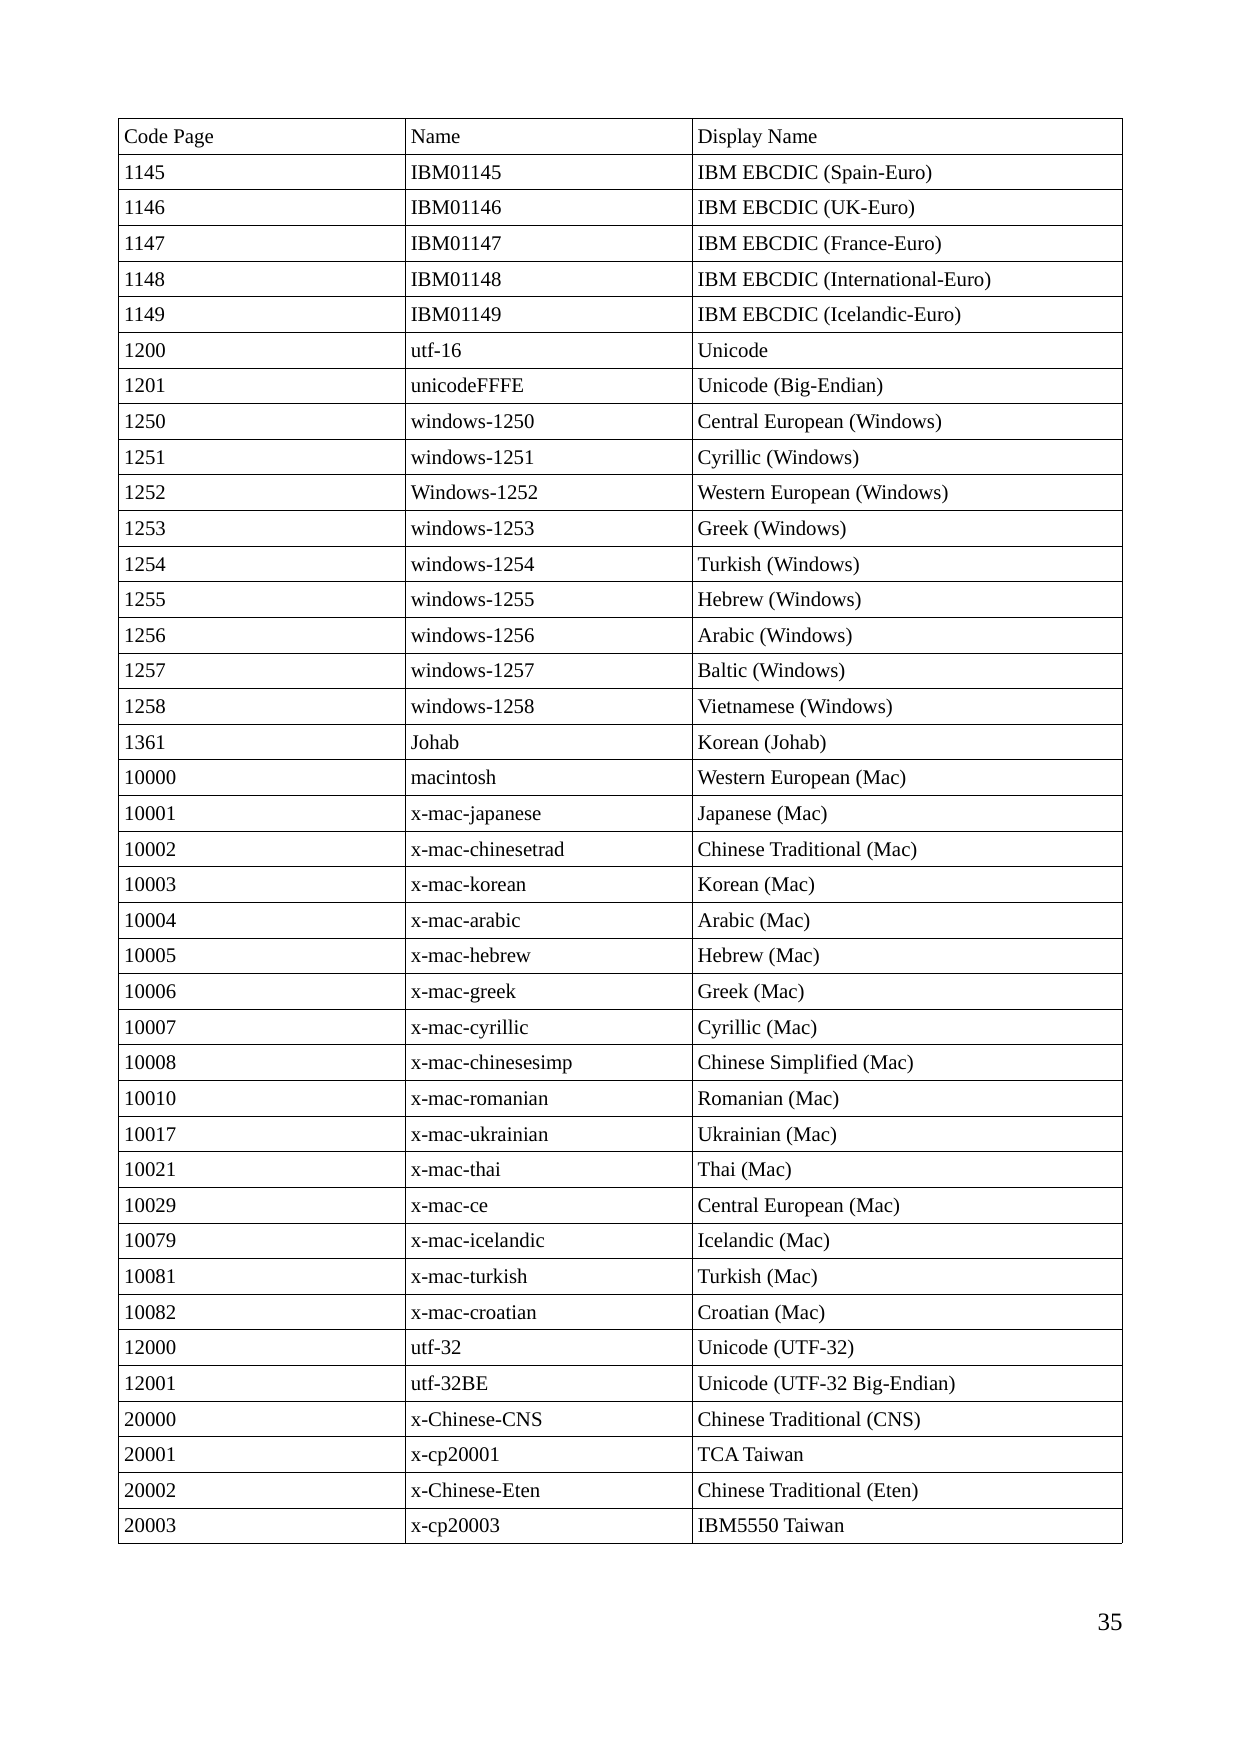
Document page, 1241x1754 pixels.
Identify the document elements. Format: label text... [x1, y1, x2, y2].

table_cell IBM EBCDIC (France-Euro) [693, 226, 1122, 261]
table_cell Greek (Mac) [693, 974, 1122, 1009]
table_cell Western European (Windows) [693, 475, 1122, 510]
table_cell IBM01149 [406, 297, 692, 332]
table_cell 1201 [119, 369, 405, 403]
table_cell 10002 [119, 832, 405, 866]
table_cell 10003 [119, 867, 405, 902]
table_cell IBM EBCDIC (UK-Euro) [693, 190, 1122, 225]
table_cell Japanese (Mac) [693, 796, 1122, 831]
table_cell 12000 [119, 1330, 405, 1365]
table_cell 1250 [119, 404, 405, 439]
table_cell IBM01147 [406, 226, 692, 261]
table_cell Turkish (Windows) [693, 547, 1122, 581]
table_cell 10010 [119, 1081, 405, 1116]
table_cell 1256 [119, 618, 405, 652]
table_cell 1145 [119, 155, 405, 189]
table_cell Romanian (Mac) [693, 1081, 1122, 1116]
table_cell Baltic (Windows) [693, 654, 1122, 688]
table_cell 10082 [119, 1295, 405, 1329]
table_cell Thai (Mac) [693, 1152, 1122, 1187]
table_cell 1253 [119, 511, 405, 546]
table_cell Unicode [693, 333, 1122, 367]
table_cell 10007 [119, 1010, 405, 1044]
table_header Name [406, 119, 692, 154]
table_cell 20001 [119, 1437, 405, 1472]
table_cell 1149 [119, 297, 405, 332]
table_cell Croatian (Mac) [693, 1295, 1122, 1329]
table_cell x-mac-chinesetrad [406, 832, 692, 866]
table_cell 1361 [119, 725, 405, 759]
table_cell 1146 [119, 190, 405, 225]
table_cell 10006 [119, 974, 405, 1009]
table_cell x-mac-turkish [406, 1259, 692, 1294]
table_cell 12001 [119, 1366, 405, 1401]
table_cell Hebrew (Mac) [693, 939, 1122, 973]
table_cell Chinese Traditional (Mac) [693, 832, 1122, 866]
table_cell x-Chinese-CNS [406, 1402, 692, 1436]
table_cell 20003 [119, 1509, 405, 1543]
table_cell Windows-1252 [406, 475, 692, 510]
table_cell x-mac-korean [406, 867, 692, 902]
table_cell x-mac-cyrillic [406, 1010, 692, 1044]
table_cell windows-1257 [406, 654, 692, 688]
table_cell Turkish (Mac) [693, 1259, 1122, 1294]
table_cell 10017 [119, 1117, 405, 1151]
table_cell 1147 [119, 226, 405, 261]
table_cell x-Chinese-Eten [406, 1473, 692, 1507]
table_cell Cyrillic (Mac) [693, 1010, 1122, 1044]
table_cell 10079 [119, 1224, 405, 1258]
table_cell Unicode (Big-Endian) [693, 369, 1122, 403]
table_cell IBM01148 [406, 262, 692, 296]
table_cell 20002 [119, 1473, 405, 1507]
table_cell Western European (Mac) [693, 760, 1122, 795]
table_cell Cyrillic (Windows) [693, 440, 1122, 474]
table_cell Central European (Mac) [693, 1188, 1122, 1222]
table_cell TCA Taiwan [693, 1437, 1122, 1472]
table_cell x-mac-arabic [406, 903, 692, 937]
table_cell x-mac-chinesesimp [406, 1045, 692, 1080]
table_cell x-cp20001 [406, 1437, 692, 1472]
table_cell Icelandic (Mac) [693, 1224, 1122, 1258]
table_cell Vietnamese (Windows) [693, 689, 1122, 724]
table_cell Johab [406, 725, 692, 759]
table_cell x-mac-hebrew [406, 939, 692, 973]
table_cell 10029 [119, 1188, 405, 1222]
table_cell windows-1251 [406, 440, 692, 474]
table_cell utf-32BE [406, 1366, 692, 1401]
table_cell windows-1256 [406, 618, 692, 652]
table_cell windows-1250 [406, 404, 692, 439]
table_cell Ukrainian (Mac) [693, 1117, 1122, 1151]
table_cell macintosh [406, 760, 692, 795]
table_cell x-mac-thai [406, 1152, 692, 1187]
table_cell 10005 [119, 939, 405, 973]
table_cell 1200 [119, 333, 405, 367]
table_cell Unicode (UTF-32) [693, 1330, 1122, 1365]
table_cell utf-32 [406, 1330, 692, 1365]
table_cell 1252 [119, 475, 405, 510]
table_cell Arabic (Windows) [693, 618, 1122, 652]
table_cell 10001 [119, 796, 405, 831]
table_cell 10021 [119, 1152, 405, 1187]
table_cell windows-1255 [406, 582, 692, 617]
table_cell Greek (Windows) [693, 511, 1122, 546]
table_cell Chinese Traditional (Eten) [693, 1473, 1122, 1507]
table_cell 1257 [119, 654, 405, 688]
table_cell Hebrew (Windows) [693, 582, 1122, 617]
table_cell x-mac-icelandic [406, 1224, 692, 1258]
table_cell 1255 [119, 582, 405, 617]
table_cell x-mac-ukrainian [406, 1117, 692, 1151]
table_cell 1258 [119, 689, 405, 724]
table_cell Arabic (Mac) [693, 903, 1122, 937]
table_cell IBM01145 [406, 155, 692, 189]
table_cell Chinese Traditional (CNS) [693, 1402, 1122, 1436]
table_cell windows-1253 [406, 511, 692, 546]
table_cell 10004 [119, 903, 405, 937]
table_cell windows-1258 [406, 689, 692, 724]
table_cell 20000 [119, 1402, 405, 1436]
table_cell 10000 [119, 760, 405, 795]
table_header Display Name [693, 119, 1122, 154]
table_cell x-mac-ce [406, 1188, 692, 1222]
table_cell x-mac-romanian [406, 1081, 692, 1116]
table_cell Korean (Johab) [693, 725, 1122, 759]
table_cell IBM01146 [406, 190, 692, 225]
table_cell windows-1254 [406, 547, 692, 581]
table_cell x-mac-greek [406, 974, 692, 1009]
table_cell IBM EBCDIC (International-Euro) [693, 262, 1122, 296]
table_cell Unicode (UTF-32 Big-Endian) [693, 1366, 1122, 1401]
table_cell 1254 [119, 547, 405, 581]
table_cell x-mac-japanese [406, 796, 692, 831]
table_cell utf-16 [406, 333, 692, 367]
table_cell x-cp20003 [406, 1509, 692, 1543]
table_cell unicodeFFFE [406, 369, 692, 403]
table_cell IBM5550 Taiwan [693, 1509, 1122, 1543]
table_cell x-mac-croatian [406, 1295, 692, 1329]
table_cell IBM EBCDIC (Icelandic-Euro) [693, 297, 1122, 332]
table_cell Chinese Simplified (Mac) [693, 1045, 1122, 1080]
table_cell Central European (Windows) [693, 404, 1122, 439]
table_cell IBM EBCDIC (Spain-Euro) [693, 155, 1122, 189]
table_cell 1251 [119, 440, 405, 474]
table_cell 10081 [119, 1259, 405, 1294]
table_cell 10008 [119, 1045, 405, 1080]
table_cell 1148 [119, 262, 405, 296]
table_header Code Page [119, 119, 405, 154]
table_cell Korean (Mac) [693, 867, 1122, 902]
